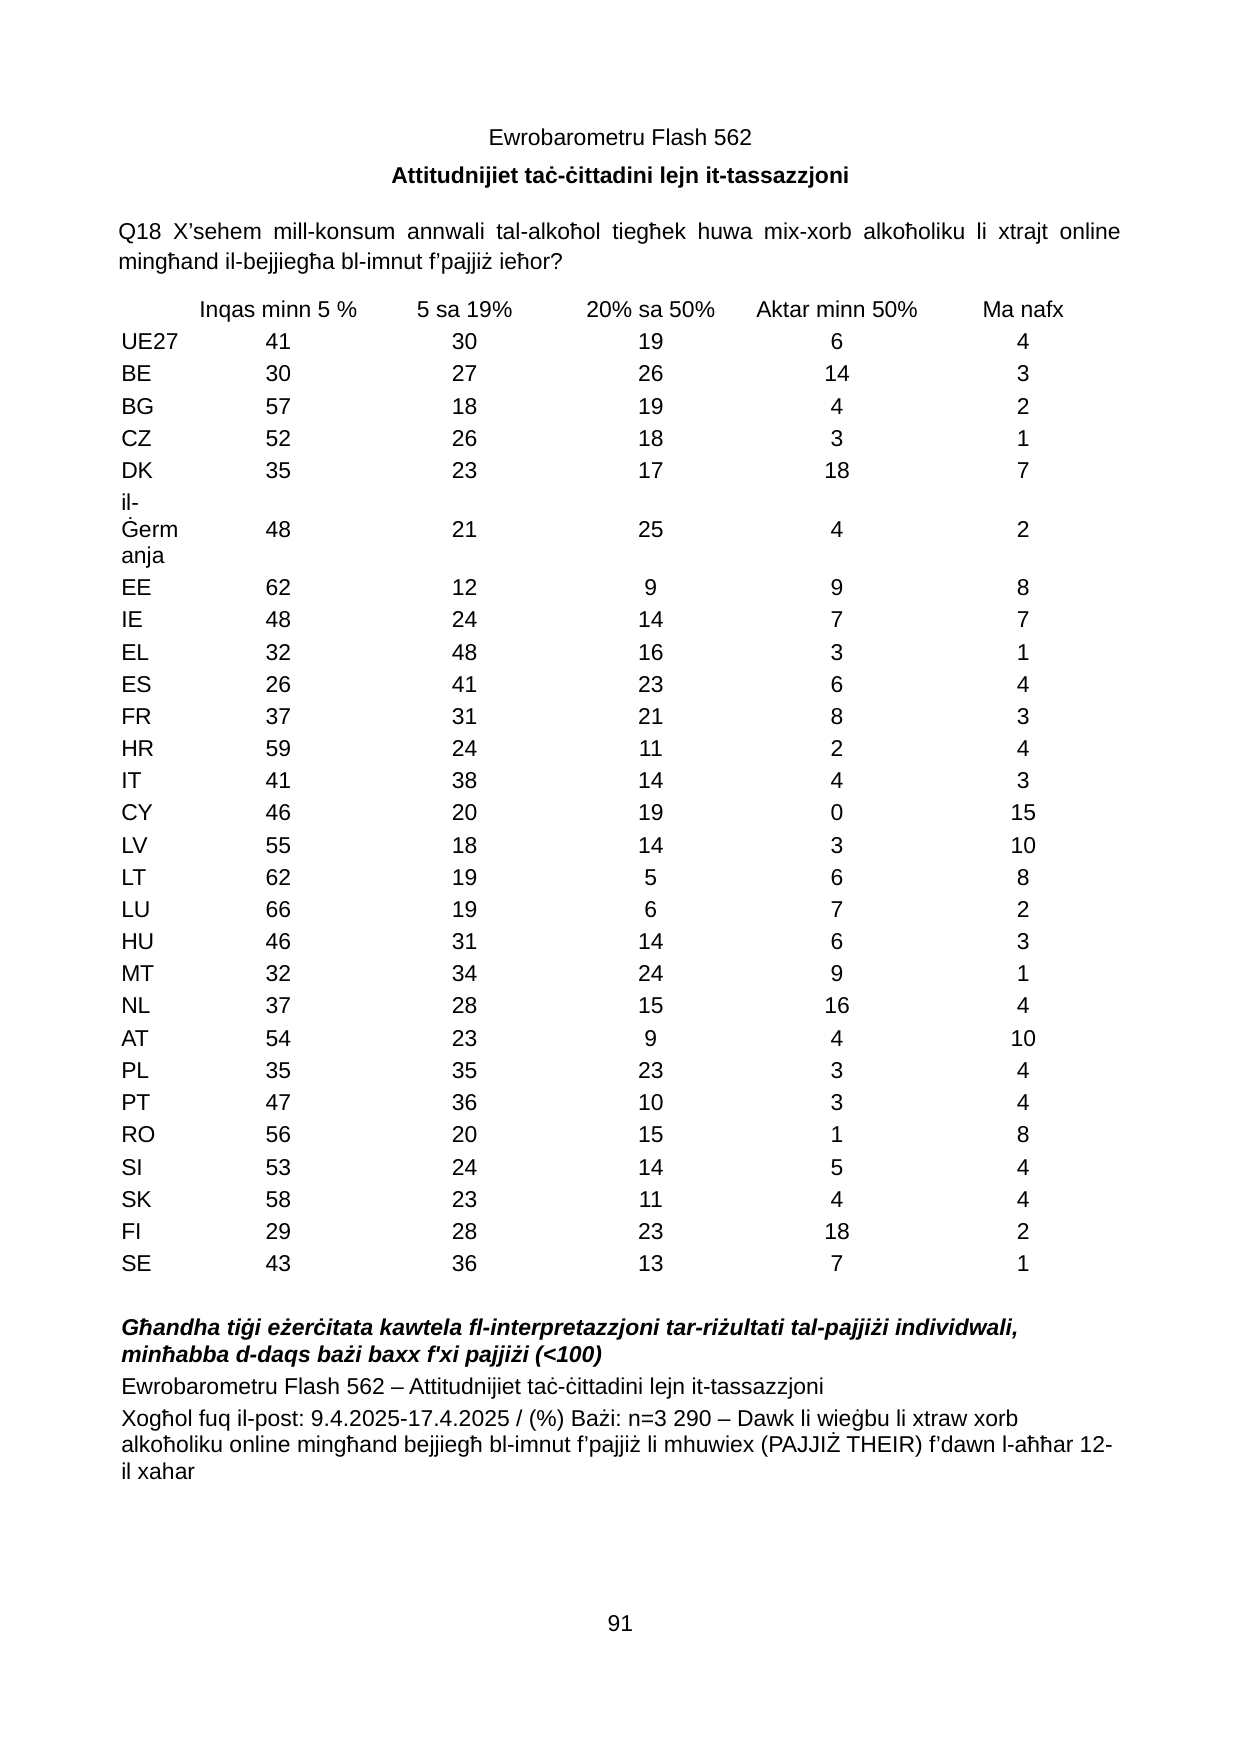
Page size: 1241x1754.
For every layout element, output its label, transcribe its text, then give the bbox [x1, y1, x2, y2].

table_cell 3 [930, 700, 1116, 732]
table_cell il-Ġermanja [118, 486, 185, 571]
table_cell Għandha tiġi eżerċitata kawtela fl-interpretazzjoni tar-riżultati tal-pajjiżi individwali, minħabba d-daqs bażi baxx f'xi pajjiżi (<100) [118, 1311, 1116, 1370]
table_cell 41 [371, 668, 557, 700]
table_cell 10 [558, 1086, 744, 1118]
table_cell 2 [930, 390, 1116, 422]
table_cell 26 [558, 358, 744, 390]
table_cell 2 [930, 1215, 1116, 1247]
table_cell 7 [930, 603, 1116, 636]
table_cell 1 [930, 636, 1116, 668]
table_cell 4 [744, 486, 930, 571]
table_header Ma nafx [930, 293, 1116, 325]
table_cell 4 [930, 732, 1116, 764]
table_cell 15 [558, 1118, 744, 1151]
table_cell 17 [558, 454, 744, 486]
table_cell 1 [744, 1118, 930, 1151]
table_cell 4 [930, 1183, 1116, 1215]
table_cell 26 [185, 668, 371, 700]
table_cell 9 [558, 571, 744, 603]
table_cell 18 [744, 454, 930, 486]
table_cell 46 [185, 796, 371, 829]
table_cell 36 [371, 1086, 557, 1118]
table_cell 8 [744, 700, 930, 732]
table_cell 20 [371, 796, 557, 829]
table_cell 20 [371, 1118, 557, 1151]
table_cell 4 [744, 1022, 930, 1054]
table_cell 57 [185, 390, 371, 422]
table_cell 18 [371, 829, 557, 861]
table_cell 29 [185, 1215, 371, 1247]
table_cell HU [118, 925, 185, 957]
table_cell 8 [930, 571, 1116, 603]
table_cell 37 [185, 700, 371, 732]
table_cell 31 [371, 925, 557, 957]
table_cell 4 [930, 325, 1116, 357]
table_cell EL [118, 636, 185, 668]
table_cell [930, 1279, 1116, 1311]
table_cell 23 [371, 1183, 557, 1215]
table_cell BE [118, 358, 185, 390]
table_cell 4 [930, 1054, 1116, 1086]
table_cell 3 [744, 422, 930, 454]
table_cell 8 [930, 861, 1116, 893]
table_cell 24 [371, 732, 557, 764]
table_cell 35 [185, 1054, 371, 1086]
table_cell 35 [185, 454, 371, 486]
table_cell 32 [185, 636, 371, 668]
table_cell UE27 [118, 325, 185, 357]
table_cell RO [118, 1118, 185, 1151]
table_cell 10 [930, 1022, 1116, 1054]
table_cell 18 [744, 1215, 930, 1247]
table_cell 28 [371, 1215, 557, 1247]
table_cell 30 [185, 358, 371, 390]
table_cell 43 [185, 1247, 371, 1279]
table_cell 4 [930, 990, 1116, 1022]
table_cell 37 [185, 990, 371, 1022]
table_cell 19 [371, 861, 557, 893]
table_cell 16 [744, 990, 930, 1022]
table_cell 56 [185, 1118, 371, 1151]
table_cell 3 [744, 1054, 930, 1086]
table_cell LV [118, 829, 185, 861]
table_cell BG [118, 390, 185, 422]
table_cell 18 [371, 390, 557, 422]
table_cell 4 [744, 1183, 930, 1215]
table_cell 15 [558, 990, 744, 1022]
table_cell 14 [558, 925, 744, 957]
table_cell 3 [930, 358, 1116, 390]
table_cell 48 [371, 636, 557, 668]
table_header [118, 293, 185, 325]
table_cell 14 [744, 358, 930, 390]
table_cell 4 [930, 1151, 1116, 1183]
table_cell 8 [930, 1118, 1116, 1151]
table_cell 38 [371, 764, 557, 796]
table_cell 66 [185, 893, 371, 925]
table_cell 23 [558, 668, 744, 700]
table_cell 54 [185, 1022, 371, 1054]
table_cell 24 [371, 1151, 557, 1183]
table_cell [371, 1279, 557, 1311]
table_cell 2 [930, 486, 1116, 571]
table_header Aktar minn 50% [744, 293, 930, 325]
table_cell 5 [744, 1151, 930, 1183]
table_cell EE [118, 571, 185, 603]
table_cell 7 [930, 454, 1116, 486]
table_cell 9 [744, 571, 930, 603]
table_cell [744, 1279, 930, 1311]
table_cell 30 [371, 325, 557, 357]
table_cell 19 [371, 893, 557, 925]
table_cell CZ [118, 422, 185, 454]
table_cell 11 [558, 732, 744, 764]
table_cell 12 [371, 571, 557, 603]
table_cell 24 [558, 958, 744, 989]
table_cell 3 [930, 925, 1116, 957]
table_cell 47 [185, 1086, 371, 1118]
table_cell 21 [558, 700, 744, 732]
table_cell 5 [558, 861, 744, 893]
table_cell 48 [185, 486, 371, 571]
table_cell Xogħol fuq il-post: 9.4.2025-17.4.2025 / (%) Bażi: n=3 290 – Dawk li wieġbu li xtraw xorb alkoħoliku online mingħand bejjiegħ bl-imnut f’pajjiż li mhuwiex (PAJJIŻ THEIR) f’dawn l-aħħar 12-il xahar [118, 1402, 1116, 1487]
table_cell 31 [371, 700, 557, 732]
table_cell PL [118, 1054, 185, 1086]
table_cell 19 [558, 325, 744, 357]
table_cell 23 [558, 1054, 744, 1086]
table_cell AT [118, 1022, 185, 1054]
table_cell 9 [744, 958, 930, 989]
table_cell 4 [930, 668, 1116, 700]
table_cell 19 [558, 390, 744, 422]
table_cell 7 [744, 603, 930, 636]
table_cell 15 [930, 796, 1116, 829]
table_cell 6 [744, 861, 930, 893]
table_cell 4 [744, 390, 930, 422]
table_cell 9 [558, 1022, 744, 1054]
table_cell 59 [185, 732, 371, 764]
table_cell 19 [558, 796, 744, 829]
table_cell CY [118, 796, 185, 829]
table_cell 23 [371, 1022, 557, 1054]
table_cell 16 [558, 636, 744, 668]
table_cell NL [118, 990, 185, 1022]
table_cell 52 [185, 422, 371, 454]
table_cell SK [118, 1183, 185, 1215]
table_cell LT [118, 861, 185, 893]
table_cell FR [118, 700, 185, 732]
table_cell 6 [744, 325, 930, 357]
table_header 20% sa 50% [558, 293, 744, 325]
table_cell ES [118, 668, 185, 700]
table_cell 18 [558, 422, 744, 454]
table_cell 53 [185, 1151, 371, 1183]
table_cell 1 [930, 958, 1116, 989]
table_cell 48 [185, 603, 371, 636]
table_cell 26 [371, 422, 557, 454]
table_cell [118, 1279, 185, 1311]
table_cell 2 [744, 732, 930, 764]
table_header 5 sa 19% [371, 293, 557, 325]
table_cell MT [118, 958, 185, 989]
table_cell 2 [930, 893, 1116, 925]
table_header Inqas minn 5 % [185, 293, 371, 325]
table_cell [185, 1279, 371, 1311]
table_cell 0 [744, 796, 930, 829]
table_cell PT [118, 1086, 185, 1118]
table_cell 46 [185, 925, 371, 957]
table_cell 32 [185, 958, 371, 989]
table_cell 7 [744, 893, 930, 925]
table_cell 4 [744, 764, 930, 796]
table_cell 3 [744, 636, 930, 668]
table_cell Ewrobarometru Flash 562 – Attitudnijiet taċ-ċittadini lejn it-tassazzjoni [118, 1370, 1116, 1402]
table_cell 28 [371, 990, 557, 1022]
table_cell 55 [185, 829, 371, 861]
table_cell 13 [558, 1247, 744, 1279]
table_cell 4 [930, 1086, 1116, 1118]
table_cell 34 [371, 958, 557, 989]
table_cell 1 [930, 1247, 1116, 1279]
table_cell 6 [558, 893, 744, 925]
table_cell 6 [744, 925, 930, 957]
table_cell 14 [558, 764, 744, 796]
text Q18 X’sehem mill-konsum annwali tal-alkoħol tiegħek huwa mix-xorb alkoħoliku li xtrajt online mingħand il-bejjiegħa bl-imnut f’pajjiż ieħor? [118, 218, 1122, 275]
table_cell 36 [371, 1247, 557, 1279]
table_cell HR [118, 732, 185, 764]
table_cell 35 [371, 1054, 557, 1086]
table_cell 24 [371, 603, 557, 636]
table_cell FI [118, 1215, 185, 1247]
table_cell 25 [558, 486, 744, 571]
table_cell 23 [558, 1215, 744, 1247]
table_cell 23 [371, 454, 557, 486]
table_cell IE [118, 603, 185, 636]
table_cell 14 [558, 829, 744, 861]
table_cell 41 [185, 764, 371, 796]
table_cell DK [118, 454, 185, 486]
table_cell 10 [930, 829, 1116, 861]
table_cell SI [118, 1151, 185, 1183]
table_cell 62 [185, 861, 371, 893]
table_cell 62 [185, 571, 371, 603]
table_cell 3 [930, 764, 1116, 796]
table_cell 41 [185, 325, 371, 357]
table_cell LU [118, 893, 185, 925]
table_cell [558, 1279, 744, 1311]
table_cell 21 [371, 486, 557, 571]
table_cell 1 [930, 422, 1116, 454]
table_cell 14 [558, 1151, 744, 1183]
table_cell 7 [744, 1247, 930, 1279]
table_cell 58 [185, 1183, 371, 1215]
table_cell IT [118, 764, 185, 796]
table_cell 14 [558, 603, 744, 636]
table_cell 6 [744, 668, 930, 700]
table_cell 11 [558, 1183, 744, 1215]
table_cell 27 [371, 358, 557, 390]
table_cell SE [118, 1247, 185, 1279]
table_cell 3 [744, 829, 930, 861]
table_cell 3 [744, 1086, 930, 1118]
